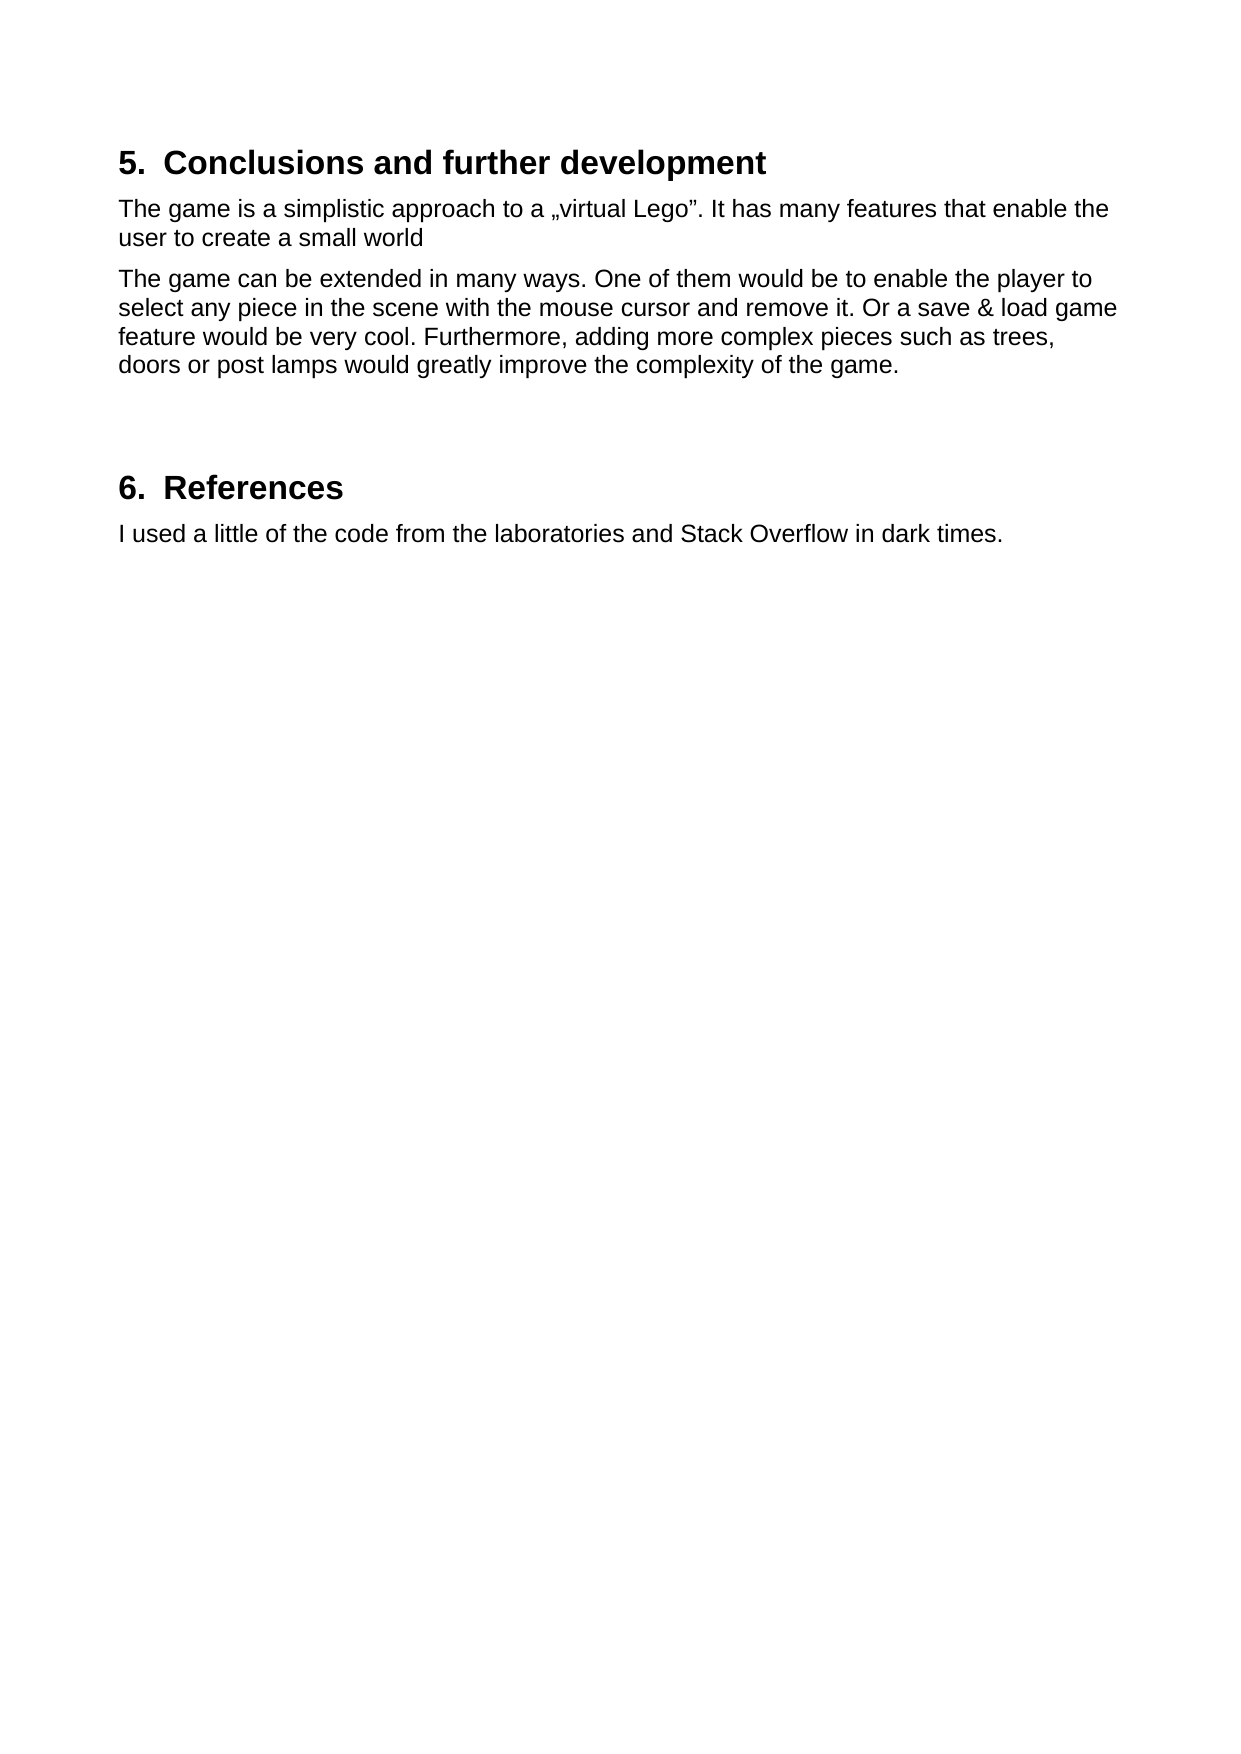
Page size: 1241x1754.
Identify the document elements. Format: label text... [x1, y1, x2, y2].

subtitle References [118, 468, 1122, 507]
text The game can be extended in many ways. One of them would be to enable the player to select any piece in the scene with the mouse cursor and remove it. Or a save & load game feature would be very cool. Furthermore, adding more complex pieces such as trees, doors or post lamps would greatly improve the complexity of the game. [118, 264, 1122, 379]
subtitle Conclusions and further development [118, 143, 1122, 182]
text The game is a simplistic approach to a „virtual Lego”. It has many features that enable the user to create a small world [118, 194, 1122, 252]
text I used a little of the code from the laboratories and Stack Overflow in dark times. [118, 519, 1122, 548]
